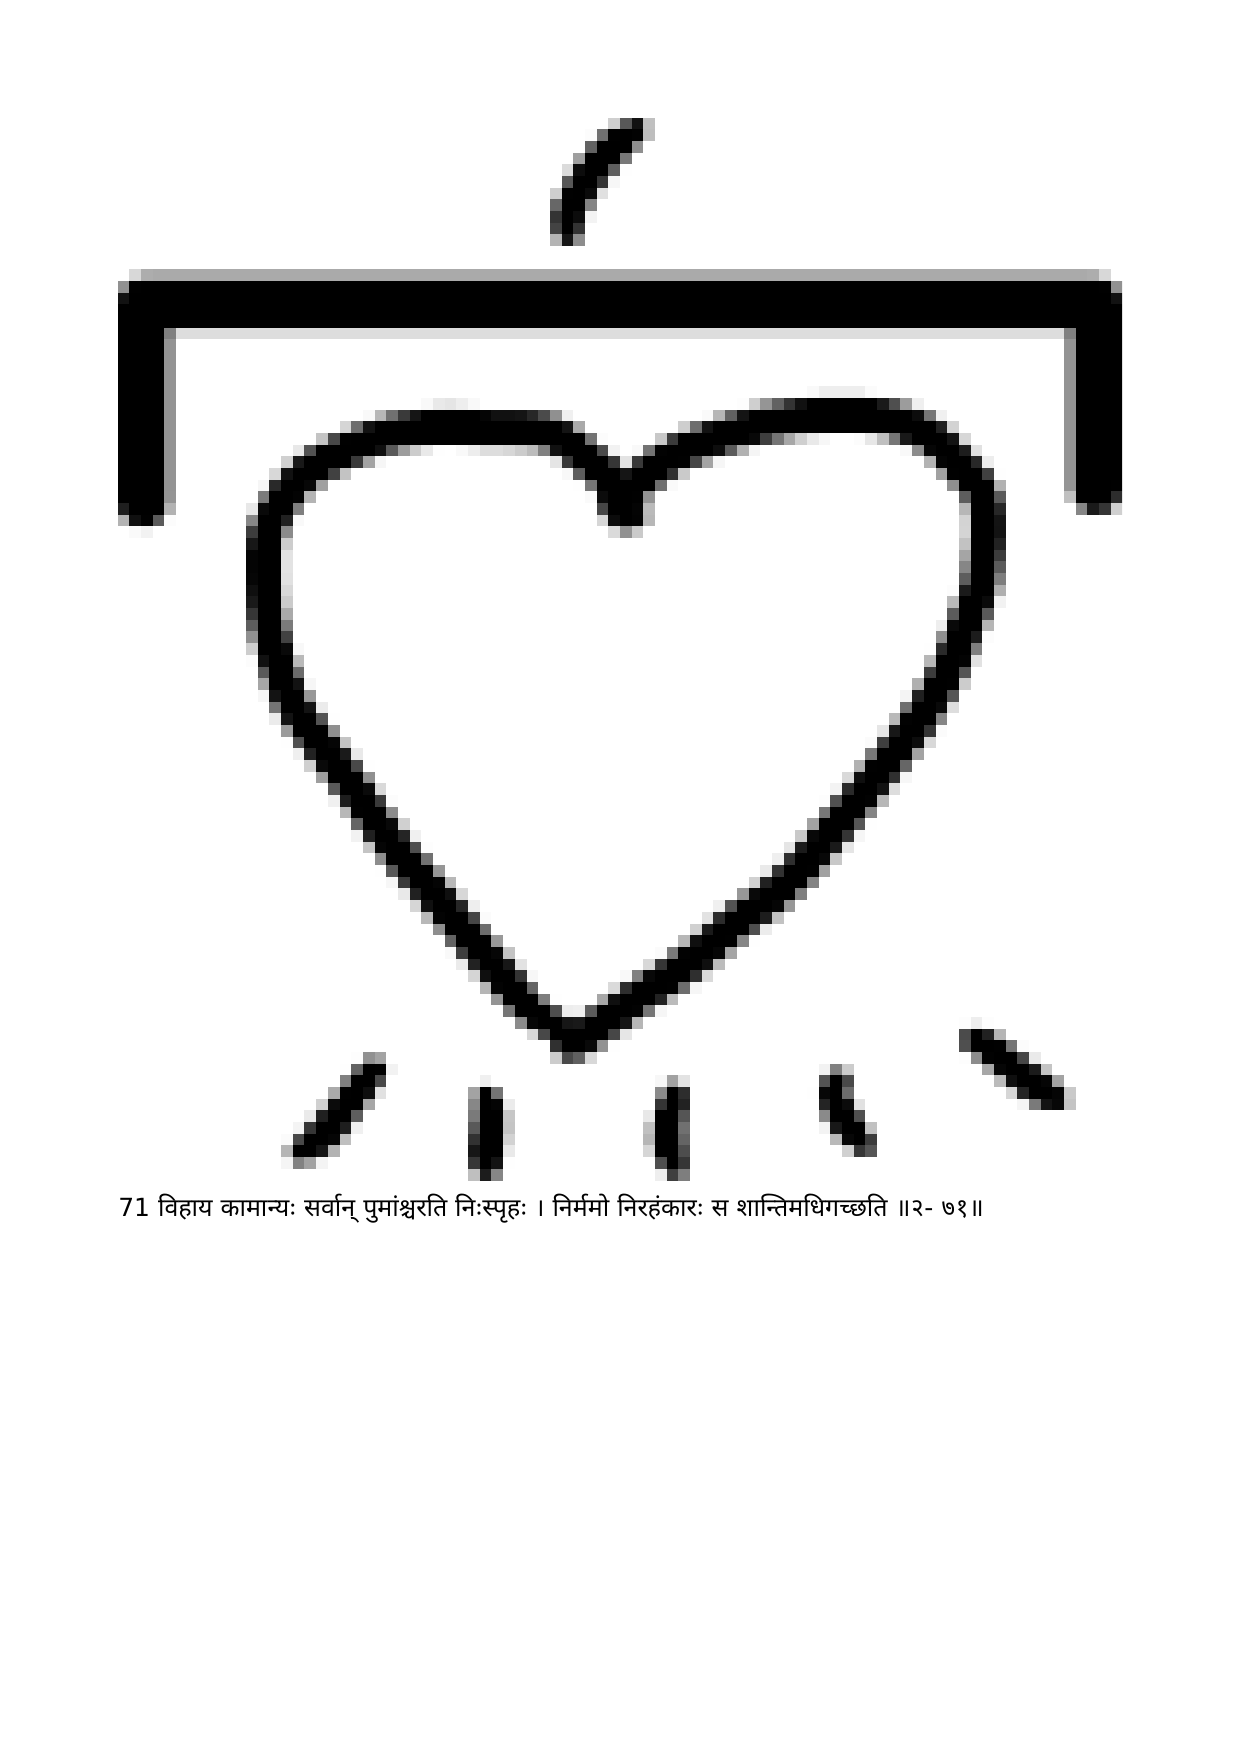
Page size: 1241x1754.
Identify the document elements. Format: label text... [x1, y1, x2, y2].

text 71 विहाय कामान्यः सर्वान् पुमांश्चरति निःस्पृहः । निर्ममो निरहंकारः स शान्तिमधिगच्छति ॥२- ७१॥ [118, 1193, 1122, 1222]
picture [118, 118, 1123, 1181]
